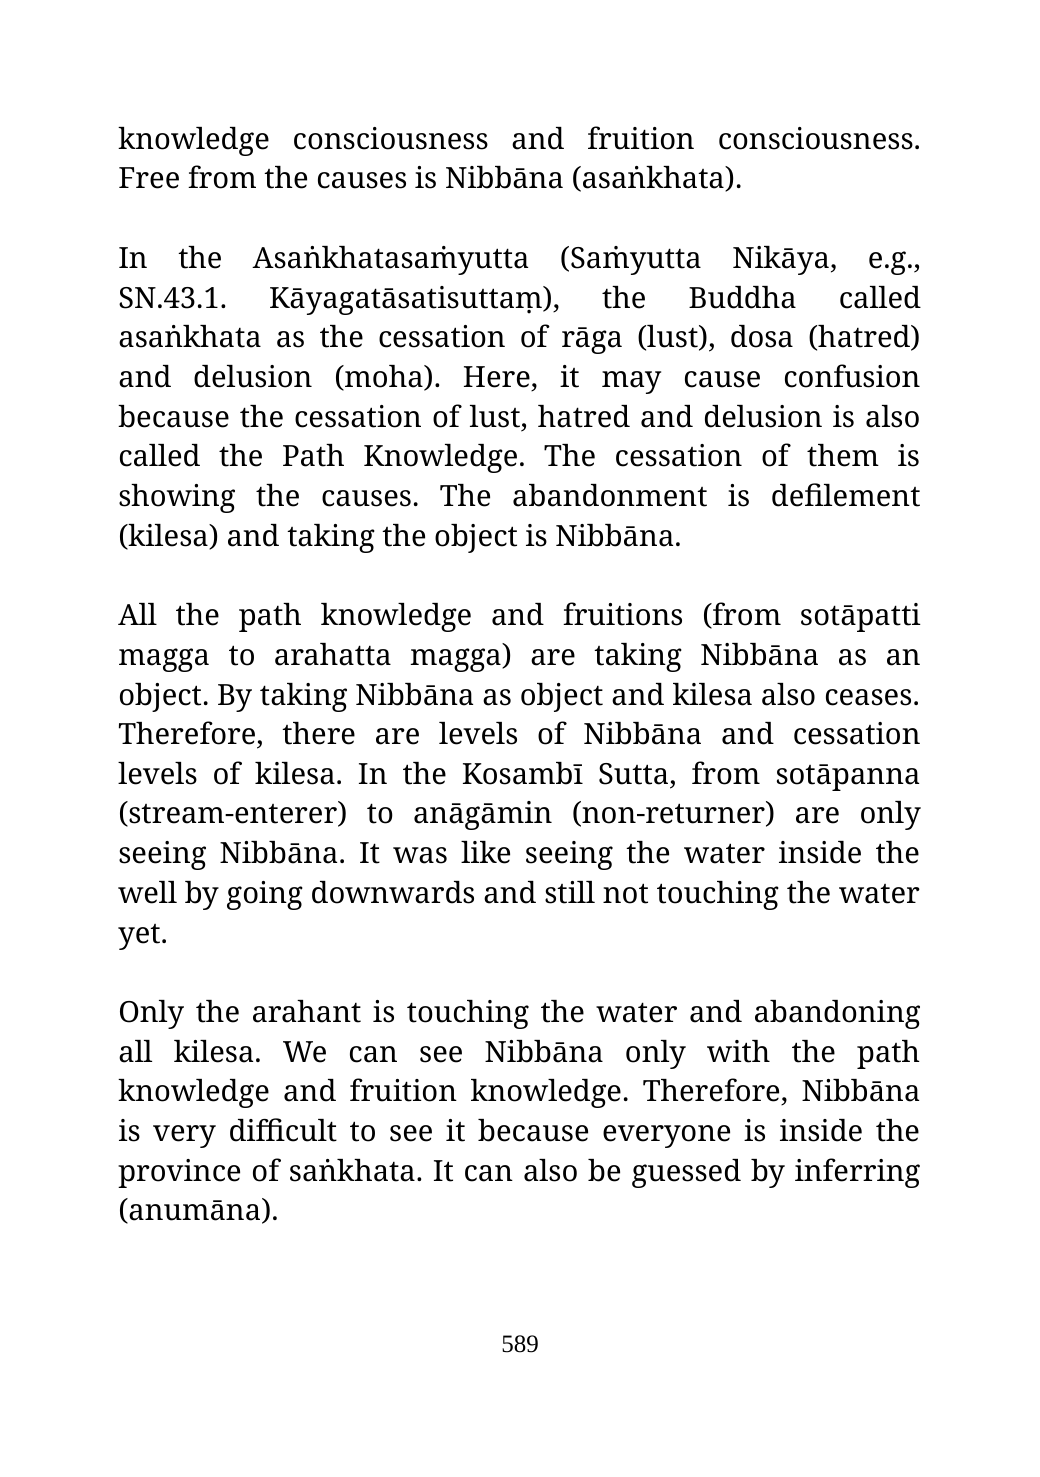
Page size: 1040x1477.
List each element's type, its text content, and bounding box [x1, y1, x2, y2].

text knowledge consciousness and fruition consciousness. Free from the causes is Nibbāna (asaṅkhata). In the Asaṅkhatasaṁyutta (Saṁyutta Nikāya, e.g., SN.43.1. Kāyagatāsatisuttaṃ), the Buddha called asaṅkhata as the cessation of rāga (lust), dosa (hatred) and delusion (moha). Here, it may cause confusion because the cessation of lust, hatred and delusion is also called the Path Knowledge. The cessation of them is showing the causes. The abandonment is defilement (kilesa) and taking the object is Nibbāna. All the path knowledge and fruitions (from sotāpatti magga to arahatta magga) are taking Nibbāna as an object. By taking Nibbāna as object and kilesa also ceases. Therefore, there are levels of Nibbāna and cessation levels of kilesa. In the Kosambī Sutta, from sotāpanna (stream‐enterer) to anāgāmin (non-returner) are only seeing Nibbāna. It was like seeing the water inside the well by going downwards and still not touching the water yet. Only the arahant is touching the water and abandoning all kilesa. We can see Nibbāna only with the path knowledge and fruition knowledge. Therefore, Nibbāna is very difficult to see it because everyone is inside the province of saṅkhata. It can also be guessed by inferring (anumāna). [118, 118, 922, 1269]
